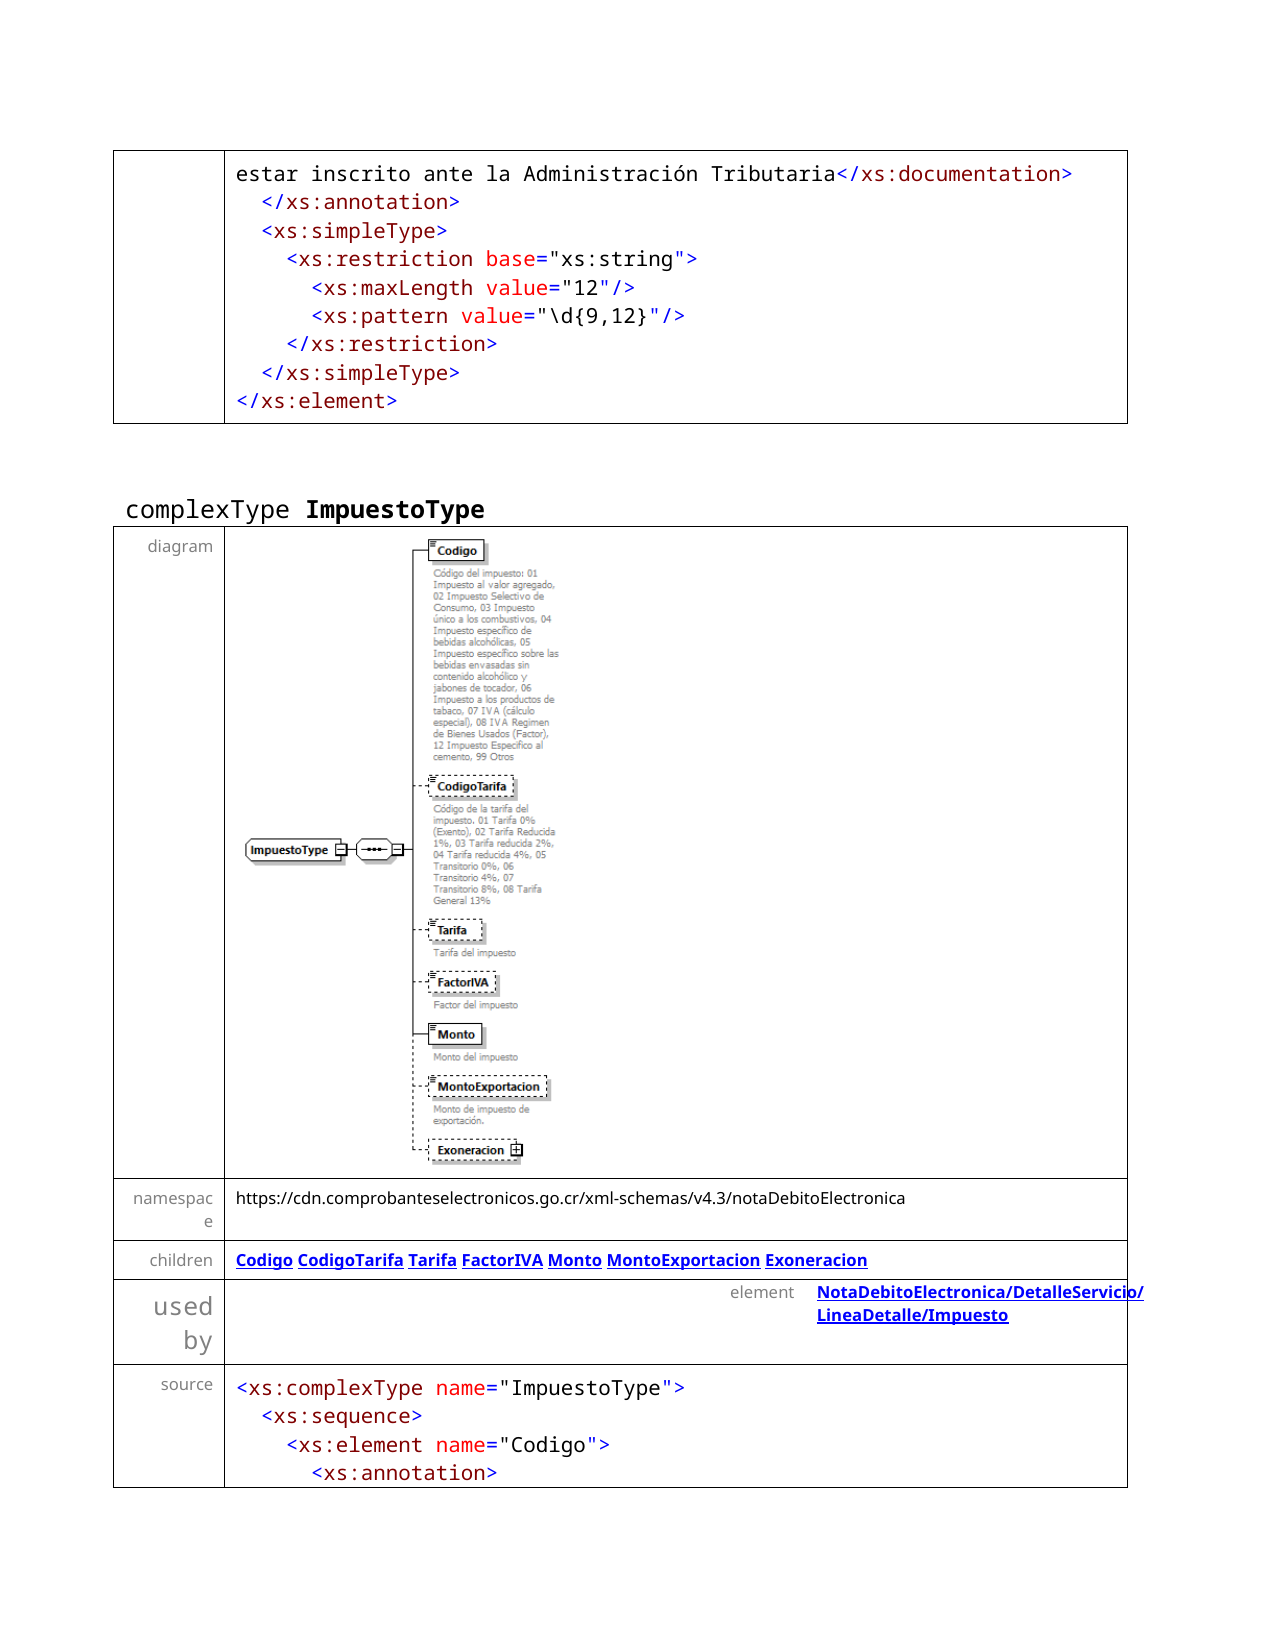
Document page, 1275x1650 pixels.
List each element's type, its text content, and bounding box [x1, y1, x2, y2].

table_cell source [114, 1365, 224, 1487]
table_cell Codigo CodigoTarifa Tarifa FactorIVA Monto MontoExportacion Exoneracion [225, 1241, 1127, 1279]
text complexType ImpuestoType [125, 492, 1150, 526]
table_cell children [114, 1241, 224, 1279]
table_cell [225, 1280, 1127, 1364]
table_cell used by [114, 1280, 224, 1364]
table_header NotaDebitoElectronica/DetalleServicio/LineaDetalle/Impuesto [805, 1280, 1127, 1326]
table_header diagram [114, 527, 224, 1178]
picture [235, 534, 569, 1170]
table_header element [236, 1280, 805, 1326]
table_cell https://cdn.comprobanteselectronicos.go.cr/xml-schemas/v4.3/notaDebitoElectronica [225, 1179, 1127, 1240]
table_cell estar inscrito ante la Administración Tributaria</xs:documentation> </xs:annotation> <xs:simpleType> <xs:restriction base="xs:string"> <xs:maxLength value="12"/> <xs:pattern value="\d{9,12}"/> </xs:restriction> </xs:simpleType> </xs:element> [225, 151, 1127, 423]
table_cell <xs:complexType name="ImpuestoType"> <xs:sequence> <xs:element name="Codigo"> <xs:annotation> [225, 1365, 1127, 1487]
table_cell [114, 151, 224, 423]
table_cell namespace [114, 1179, 224, 1240]
table_header [225, 527, 1127, 1178]
